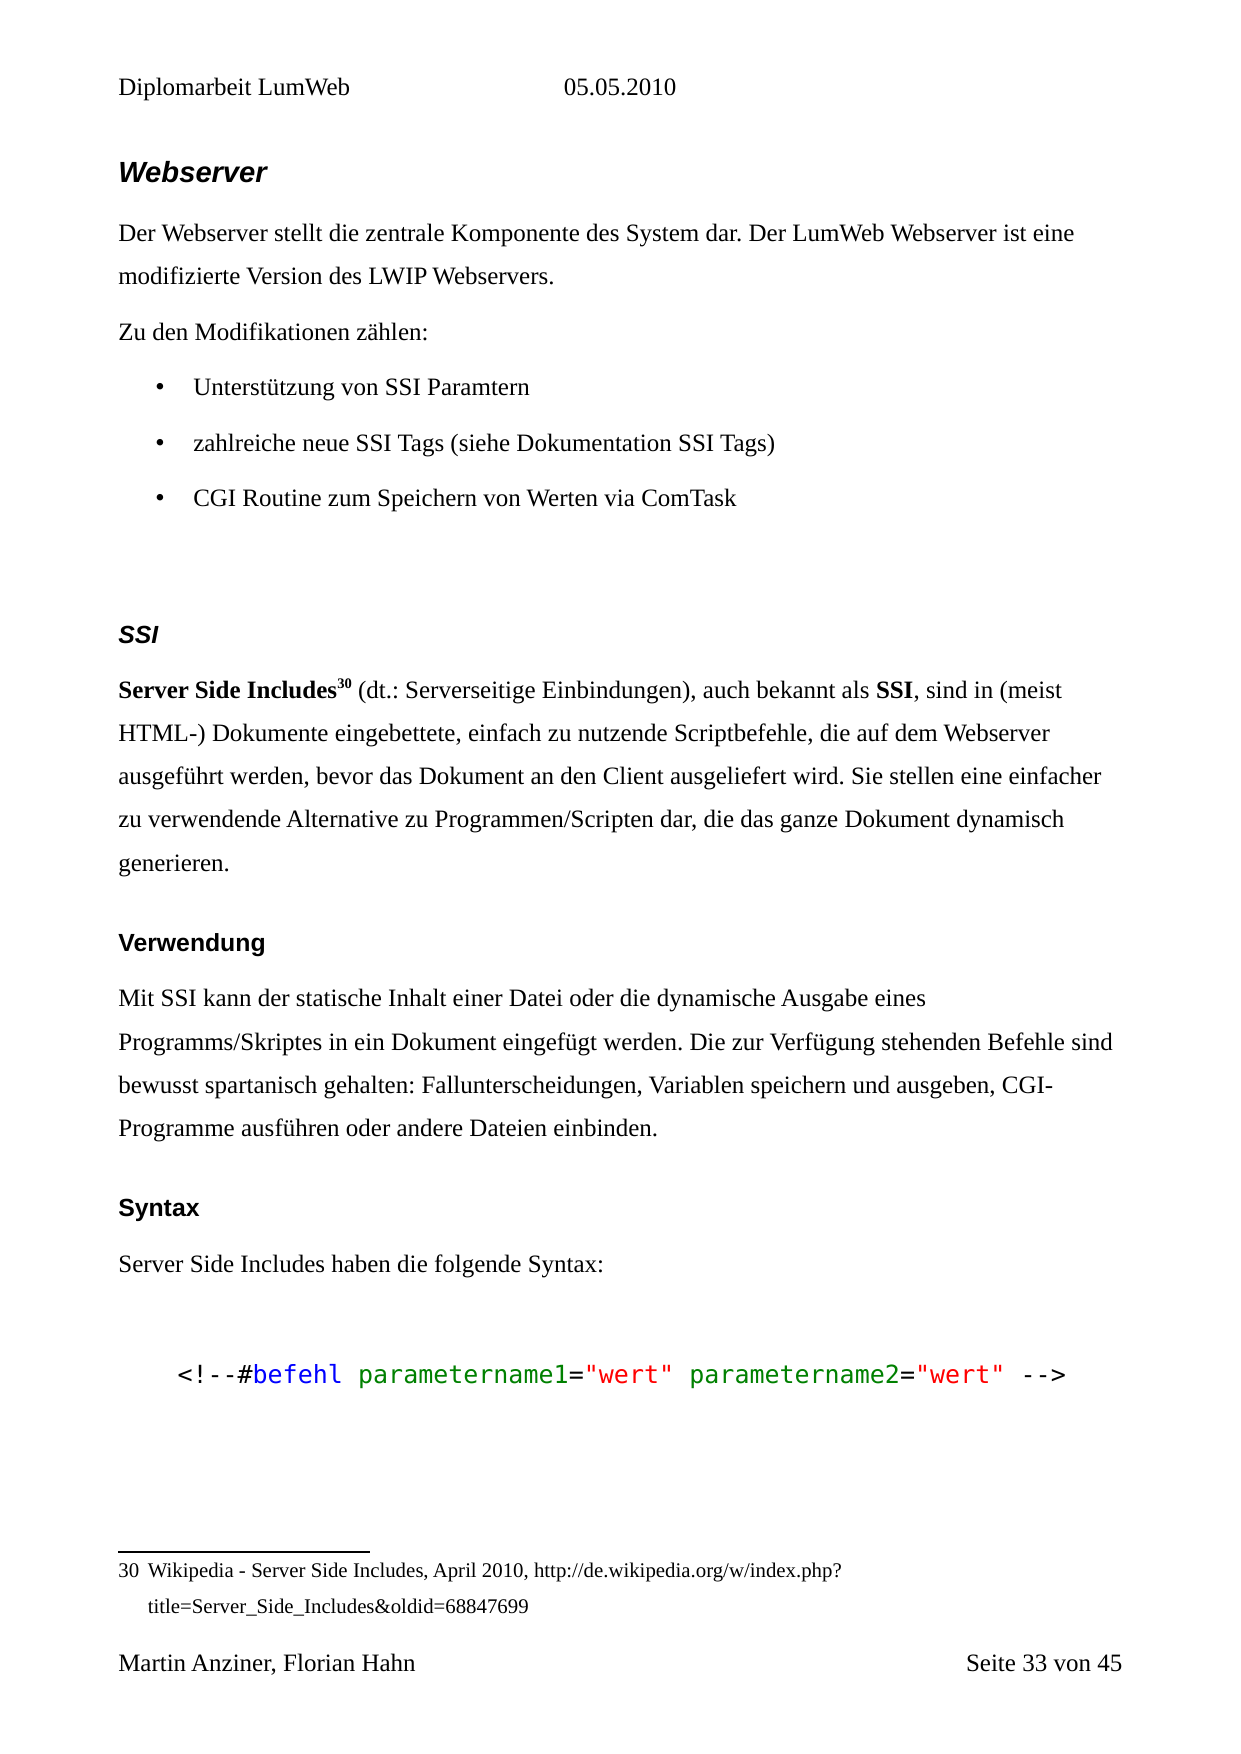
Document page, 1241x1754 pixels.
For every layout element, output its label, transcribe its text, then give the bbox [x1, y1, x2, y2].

list Unterstützung von SSI Paramtern [156, 372, 1122, 401]
text Der Webserver stellt die zentrale Komponente des System dar. Der LumWeb Webserver ist eine modifizierte Version des LWIP Webservers. [118, 218, 1122, 290]
text Server Side Includes haben die folgende Syntax: [118, 1249, 1122, 1278]
subtitle Webserver [118, 155, 1122, 189]
list zahlreiche neue SSI Tags (siehe Dokumentation SSI Tags) [156, 428, 1122, 457]
list CGI Routine zum Speichern von Werten via ComTask [156, 483, 1122, 512]
text Mit SSI kann der statische Inhalt einer Datei oder die dynamische Ausgabe eines Programms/Skriptes in ein Dokument eingefügt werden. Die zur Verfügung stehenden Befehle sind bewusst spartanisch gehalten: Fallunterscheidungen, Variablen speichern und ausgeben, CGI-Programme ausführen oder andere Dateien einbinden. [118, 983, 1122, 1142]
subtitle SSI [118, 620, 1122, 648]
text Wikipedia - Server Side Includes, April 2010, http://de.wikipedia.org/w/index.php?title=Server_Side_Includes&oldid=68847699 [118, 1558, 1122, 1618]
subtitle Syntax [118, 1193, 1122, 1222]
text Server Side Includes (dt.: Serverseitige Einbindungen), auch bekannt als SSI, sind in (meist HTML-) Dokumente eingebettete, einfach zu nutzende Scriptbefehle, die auf dem Webserver ausgeführt werden, bevor das Dokument an den Client ausgeliefert wird. Sie stellen eine einfacher zu verwendende Alternative zu Programmen/Scripten dar, die das ganze Dokument dynamisch generieren. [118, 675, 1122, 876]
list <!--#befehl parametername1="wert" parametername2="wert" --> [177, 1360, 1122, 1389]
text Zu den Modifikationen zählen: [118, 317, 1122, 345]
subtitle Verwendung [118, 928, 1122, 957]
